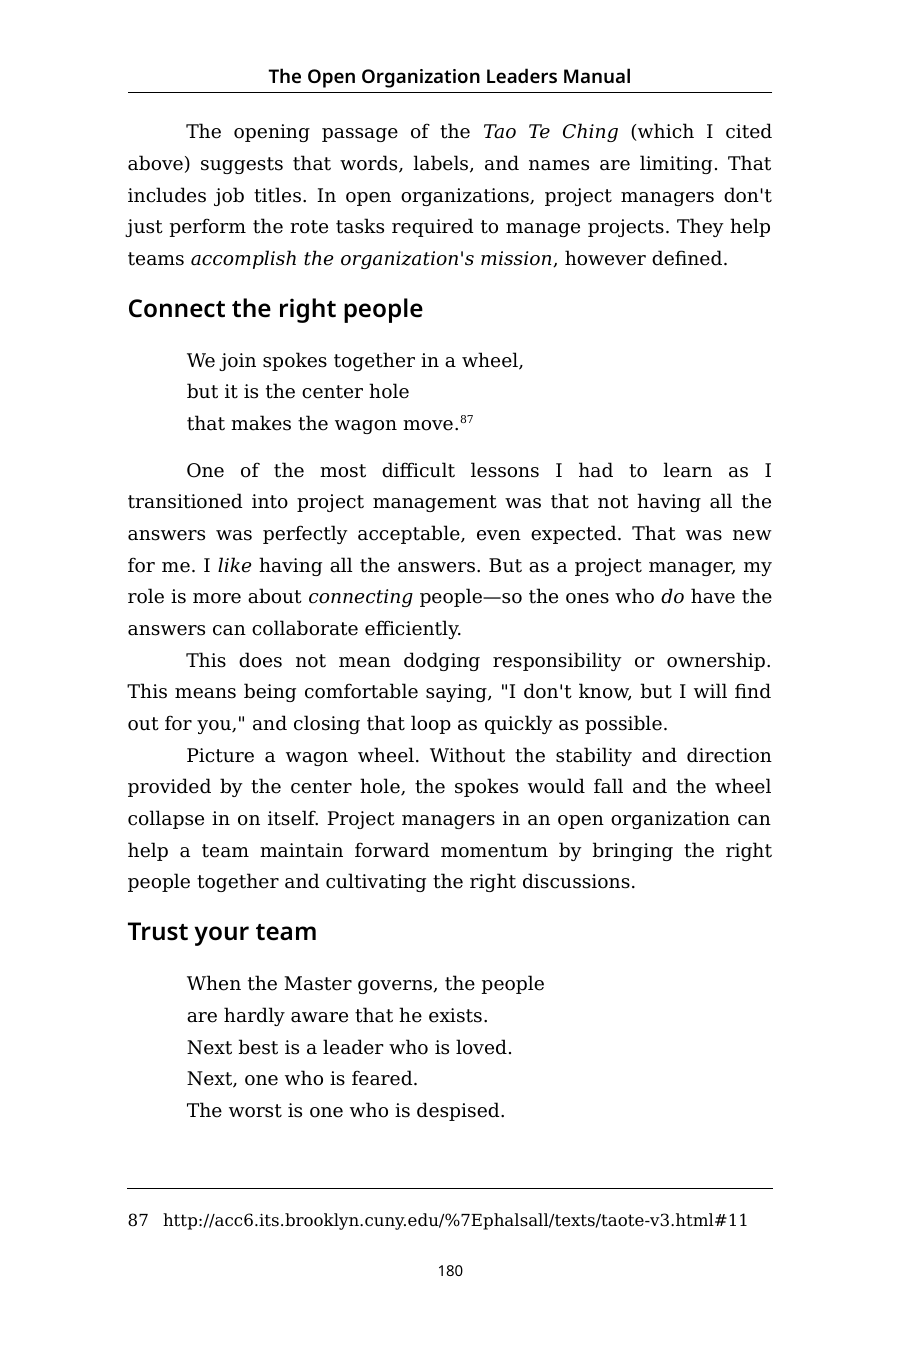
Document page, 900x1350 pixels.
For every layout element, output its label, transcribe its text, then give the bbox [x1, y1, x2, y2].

subtitle Trust your team [127, 918, 772, 946]
text One of the most difficult lessons I had to learn as I transitioned into project management was that not having all the answers was perfectly acceptable, even expected. That was new for me. I like having all the answers. But as a project manager, my role is more about connecting people—so the ones who do have the answers can collaborate efficiently. [127, 460, 772, 640]
text This does not mean dodging responsibility or ownership. This means being comfortable saying, "I don't know, but I will find out for you," and closing that loop as quickly as possible. [127, 650, 772, 735]
subtitle Connect the right people [127, 295, 772, 323]
text We join spokes together in a wheel, but it is the center hole that makes the wagon move. [187, 350, 713, 435]
text The opening passage of the Tao Te Ching (which I cited above) suggests that words, labels, and names are limiting. That includes job titles. In open organizations, project managers don't just perform the rote tasks required to manage projects. They help teams accomplish the organization's mission, however defined. [127, 121, 772, 270]
text When the Master governs, the people are hardly aware that he exists. Next best is a leader who is loved. Next, one who is feared. The worst is one who is despised. [187, 973, 713, 1122]
text Picture a wagon wheel. Without the stability and direction provided by the center hole, the spokes would fall and the wheel collapse in on itself. Project managers in an open organization can help a team maintain forward momentum by bringing the right people together and cultivating the right discussions. [127, 745, 772, 893]
text http://acc6.its.brooklyn.cuny.edu/%7Ephalsall/texts/taote-v3.html#11 [127, 1211, 772, 1230]
